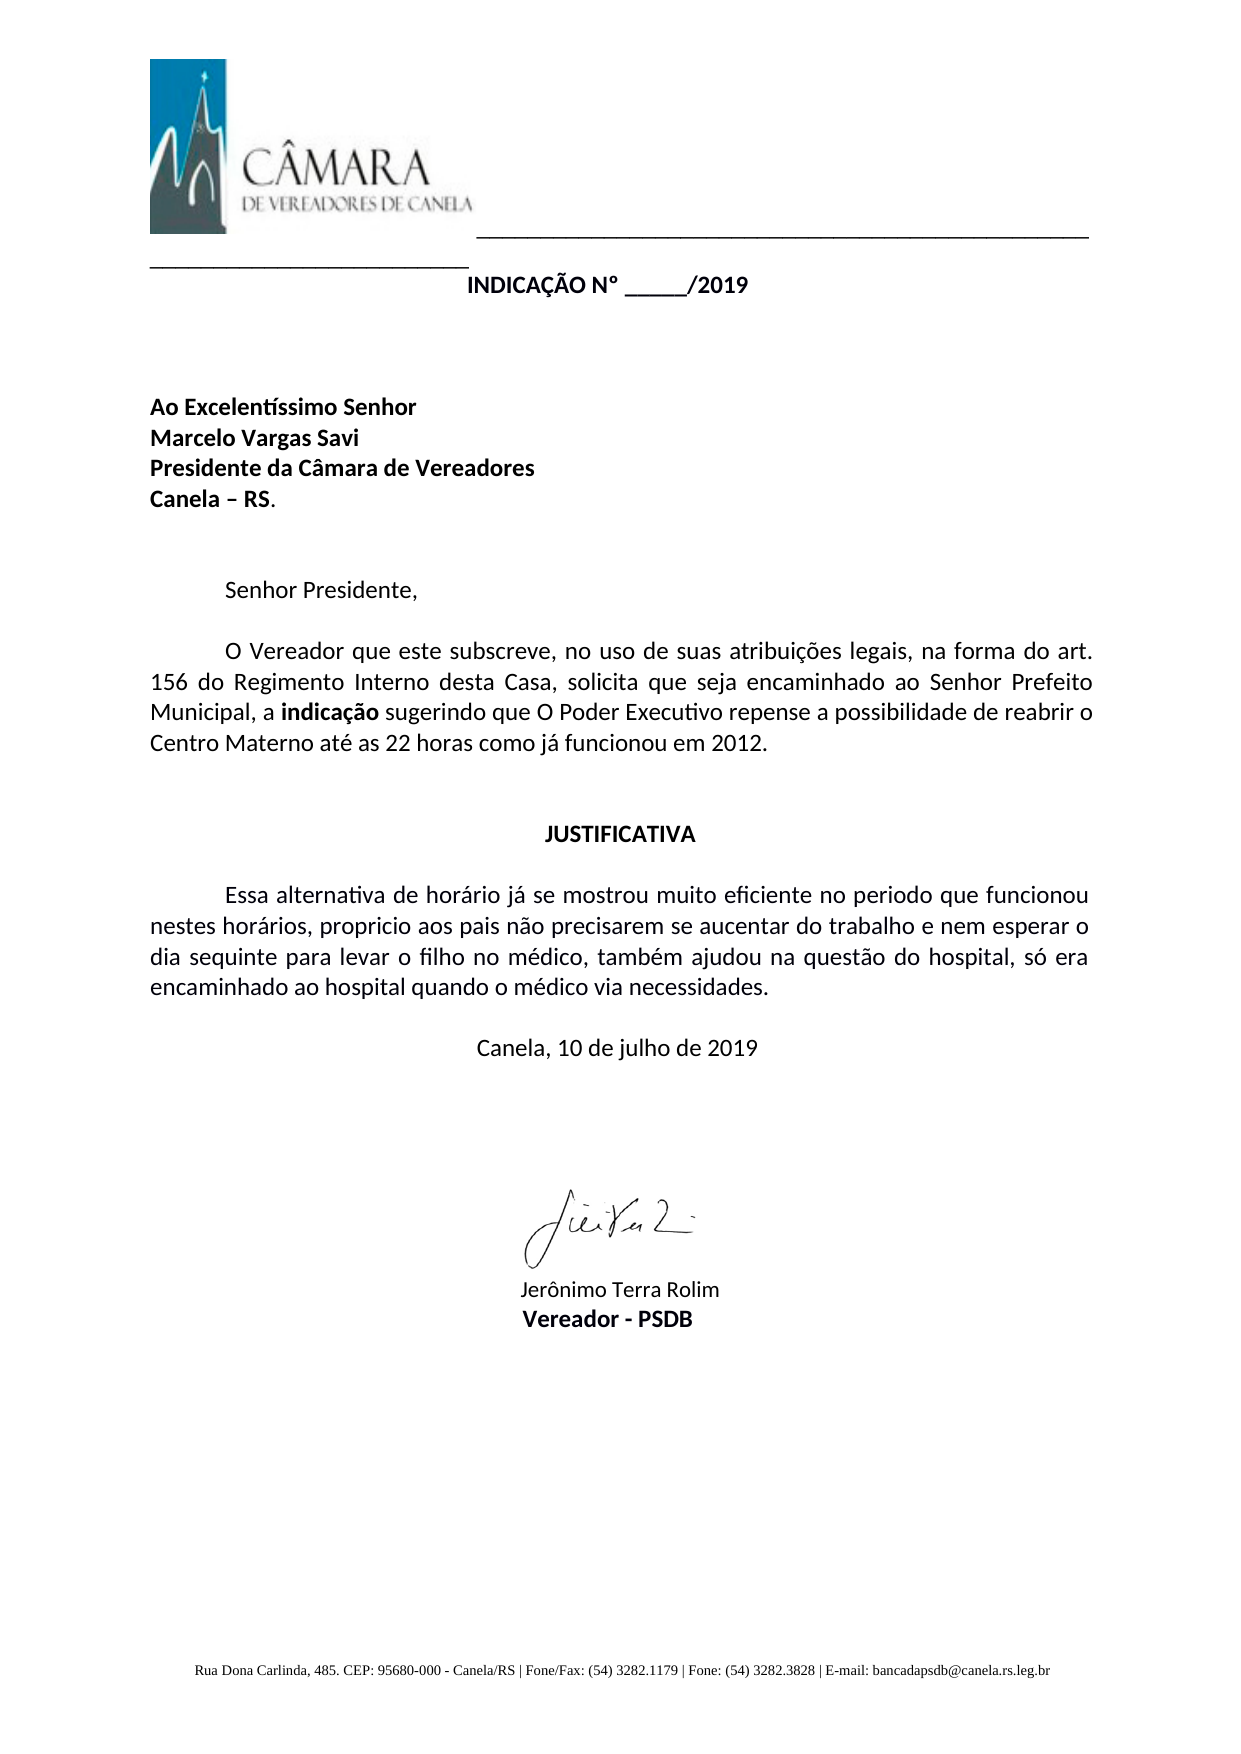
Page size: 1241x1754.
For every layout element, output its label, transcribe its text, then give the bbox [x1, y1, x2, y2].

text Ao Excelentíssimo Senhor [150, 391, 1090, 422]
text Canela – RS. [150, 483, 1090, 513]
text Senhor Presidente, [150, 574, 1090, 605]
picture [522, 1186, 719, 1274]
picture [202, 72, 207, 82]
text Marcelo Vargas Savi [150, 422, 1090, 452]
picture [150, 59, 477, 234]
text Vereador - PSDB [150, 1303, 1065, 1334]
text Essa alternativa de horário já se mostrou muito eficiente no periodo que funcionou nestes horários, propricio aos pais não precisarem se aucentar do trabalho e nem esperar o dia sequinte para levar o filho no médico, também ajudou na questão do hospital, só era encaminhado ao hospital quando o médico via necessidades. [150, 879, 1090, 1002]
text Canela, 10 de julho de 2019 [150, 1032, 1090, 1063]
text Jerônimo Terra Rolim [150, 1275, 1090, 1303]
text Presidente da Câmara de Vereadores [150, 452, 1090, 483]
text INDICAÇÃO Nº _____/2019 [150, 269, 1065, 300]
subtitle O Vereador que este subscreve, no uso de suas atribuições legais, na forma do art. 156 do Regimento Interno desta Casa, solicita que seja encaminhado ao Senhor Prefeito Municipal, a indicação sugerindo que O Poder Executivo repense a possibilidade de reabrir o Centro Materno até as 22 horas como já funcionou em 2012. [150, 635, 1095, 757]
text JUSTIFICATIVA [150, 818, 1090, 849]
